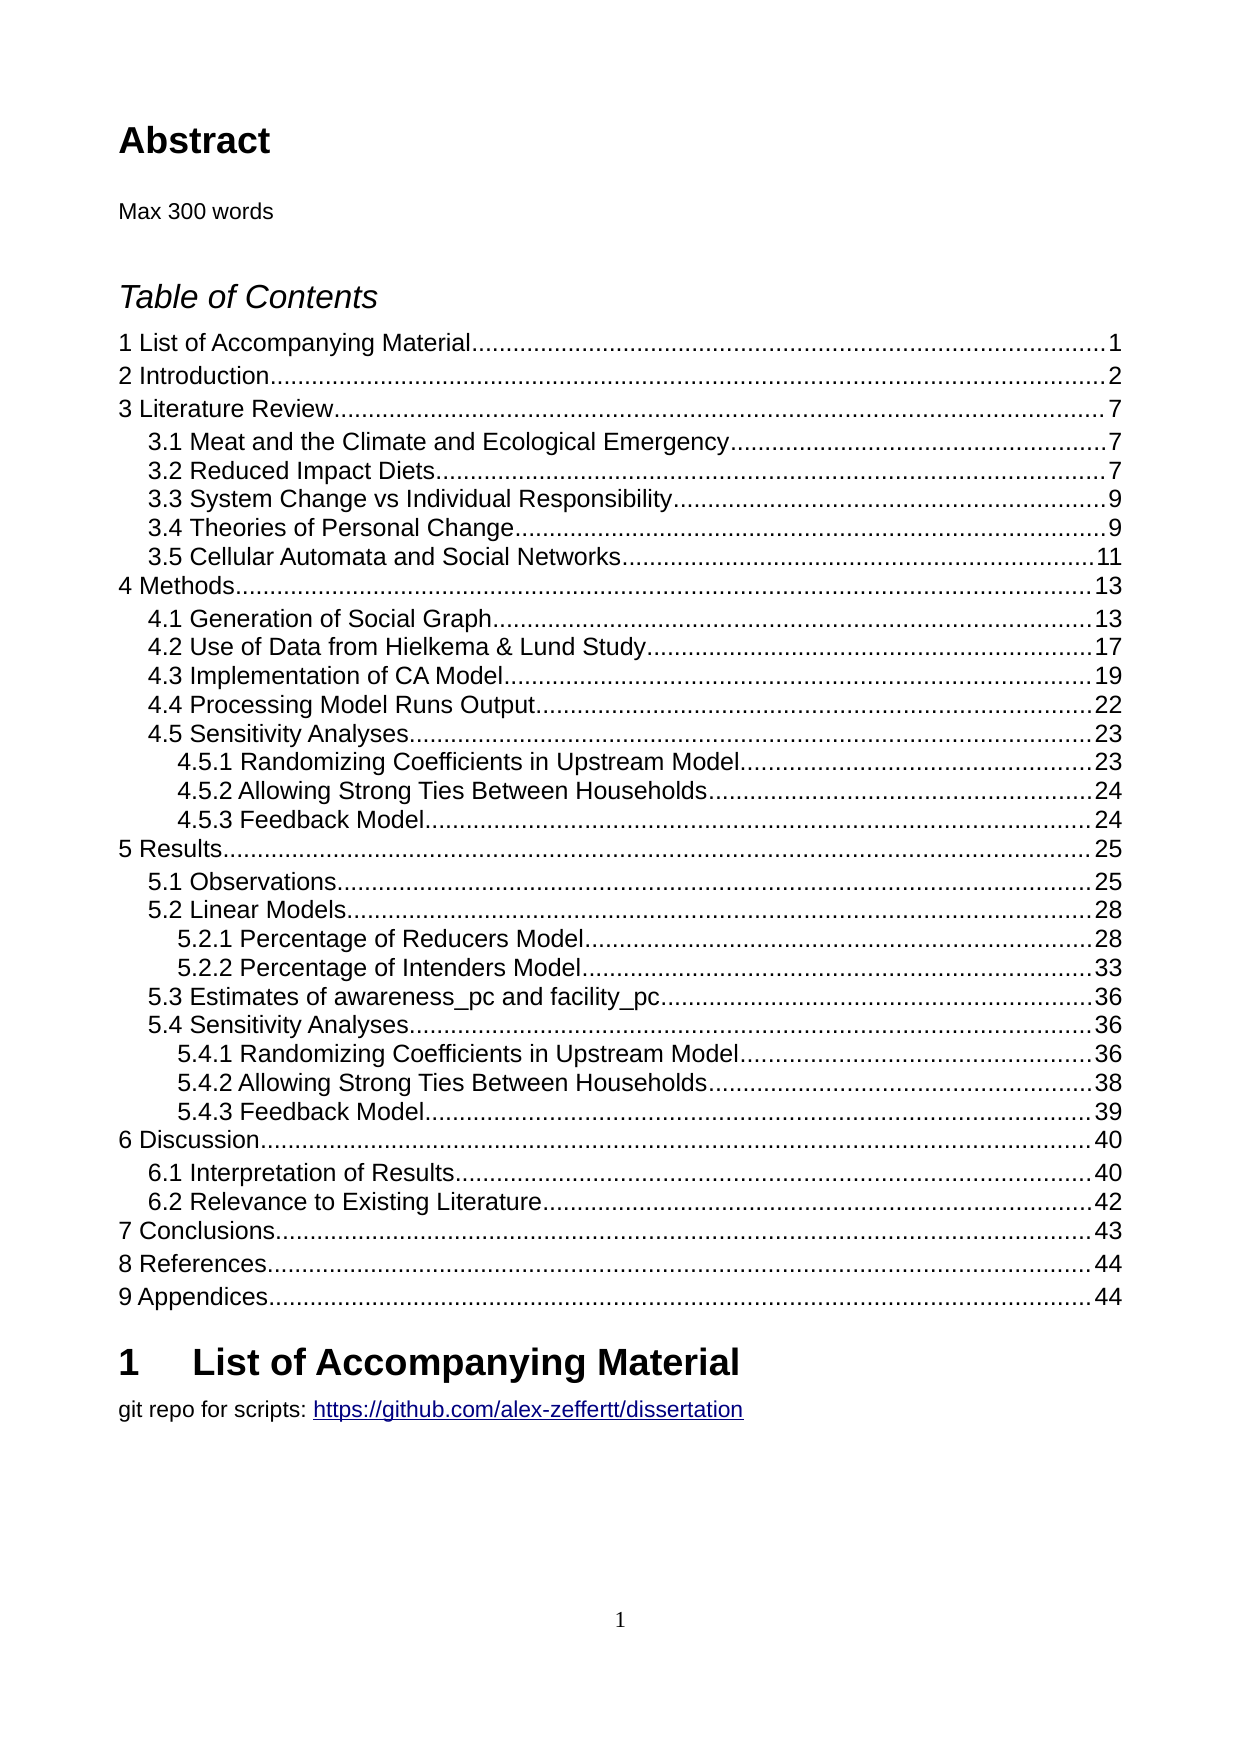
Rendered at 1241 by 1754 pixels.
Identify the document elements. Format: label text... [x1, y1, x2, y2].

text 4.1 Generation of Social Graph 13 [148, 604, 1122, 632]
text 9 Appendices 44 [118, 1282, 1122, 1311]
text 6.2 Relevance to Existing Literature 42 [148, 1187, 1122, 1216]
text 6 Discussion 40 [118, 1125, 1122, 1154]
text 8 References 44 [118, 1249, 1122, 1278]
text 7 Conclusions 43 [118, 1216, 1122, 1245]
text 5.4.3 Feedback Model 39 [177, 1097, 1122, 1125]
text git repo for scripts: https://github.com/alex-zeffertt/dissertation [118, 1396, 1122, 1422]
text 6.1 Interpretation of Results 40 [148, 1158, 1122, 1187]
text 3.3 System Change vs Individual Responsibility 9 [148, 484, 1122, 513]
text 4.4 Processing Model Runs Output 22 [148, 690, 1122, 719]
text 5.1 Observations 25 [148, 867, 1122, 895]
text 5.4.1 Randomizing Coefficients in Upstream Model 36 [177, 1039, 1122, 1068]
text 3.4 Theories of Personal Change 9 [148, 513, 1122, 542]
text 5.2.1 Percentage of Reducers Model 28 [177, 924, 1122, 953]
text 2 Introduction 2 [118, 361, 1122, 389]
text 5.2 Linear Models 28 [148, 895, 1122, 924]
text 4.5.1 Randomizing Coefficients in Upstream Model 23 [177, 747, 1122, 776]
text 5.3 Estimates of awareness_pc and facility_pc 36 [148, 982, 1122, 1010]
subtitle List of Accompanying Material [118, 1340, 1122, 1384]
text 5.2.2 Percentage of Intenders Model 33 [177, 953, 1122, 982]
text 3.5 Cellular Automata and Social Networks 11 [148, 542, 1122, 571]
text 3.1 Meat and the Climate and Ecological Emergency 7 [148, 427, 1122, 456]
text Max 300 words [118, 198, 1122, 224]
text 5.4.2 Allowing Strong Ties Between Households 38 [177, 1068, 1122, 1097]
text 4.5.3 Feedback Model 24 [177, 805, 1122, 834]
text 1 List of Accompanying Material 1 [118, 328, 1122, 357]
text 3 Literature Review 7 [118, 394, 1122, 423]
text 5.4 Sensitivity Analyses 36 [148, 1010, 1122, 1039]
text 4.2 Use of Data from Hielkema & Lund Study 17 [148, 632, 1122, 661]
text 4.5.2 Allowing Strong Ties Between Households 24 [177, 776, 1122, 805]
subtitle Table of Contents [118, 277, 1122, 315]
text 4.3 Implementation of CA Model 19 [148, 661, 1122, 690]
text 4 Methods 13 [118, 571, 1122, 599]
text 4.5 Sensitivity Analyses 23 [148, 719, 1122, 747]
text Abstract [118, 118, 1122, 161]
text 5 Results 25 [118, 834, 1122, 862]
text 3.2 Reduced Impact Diets 7 [148, 456, 1122, 484]
